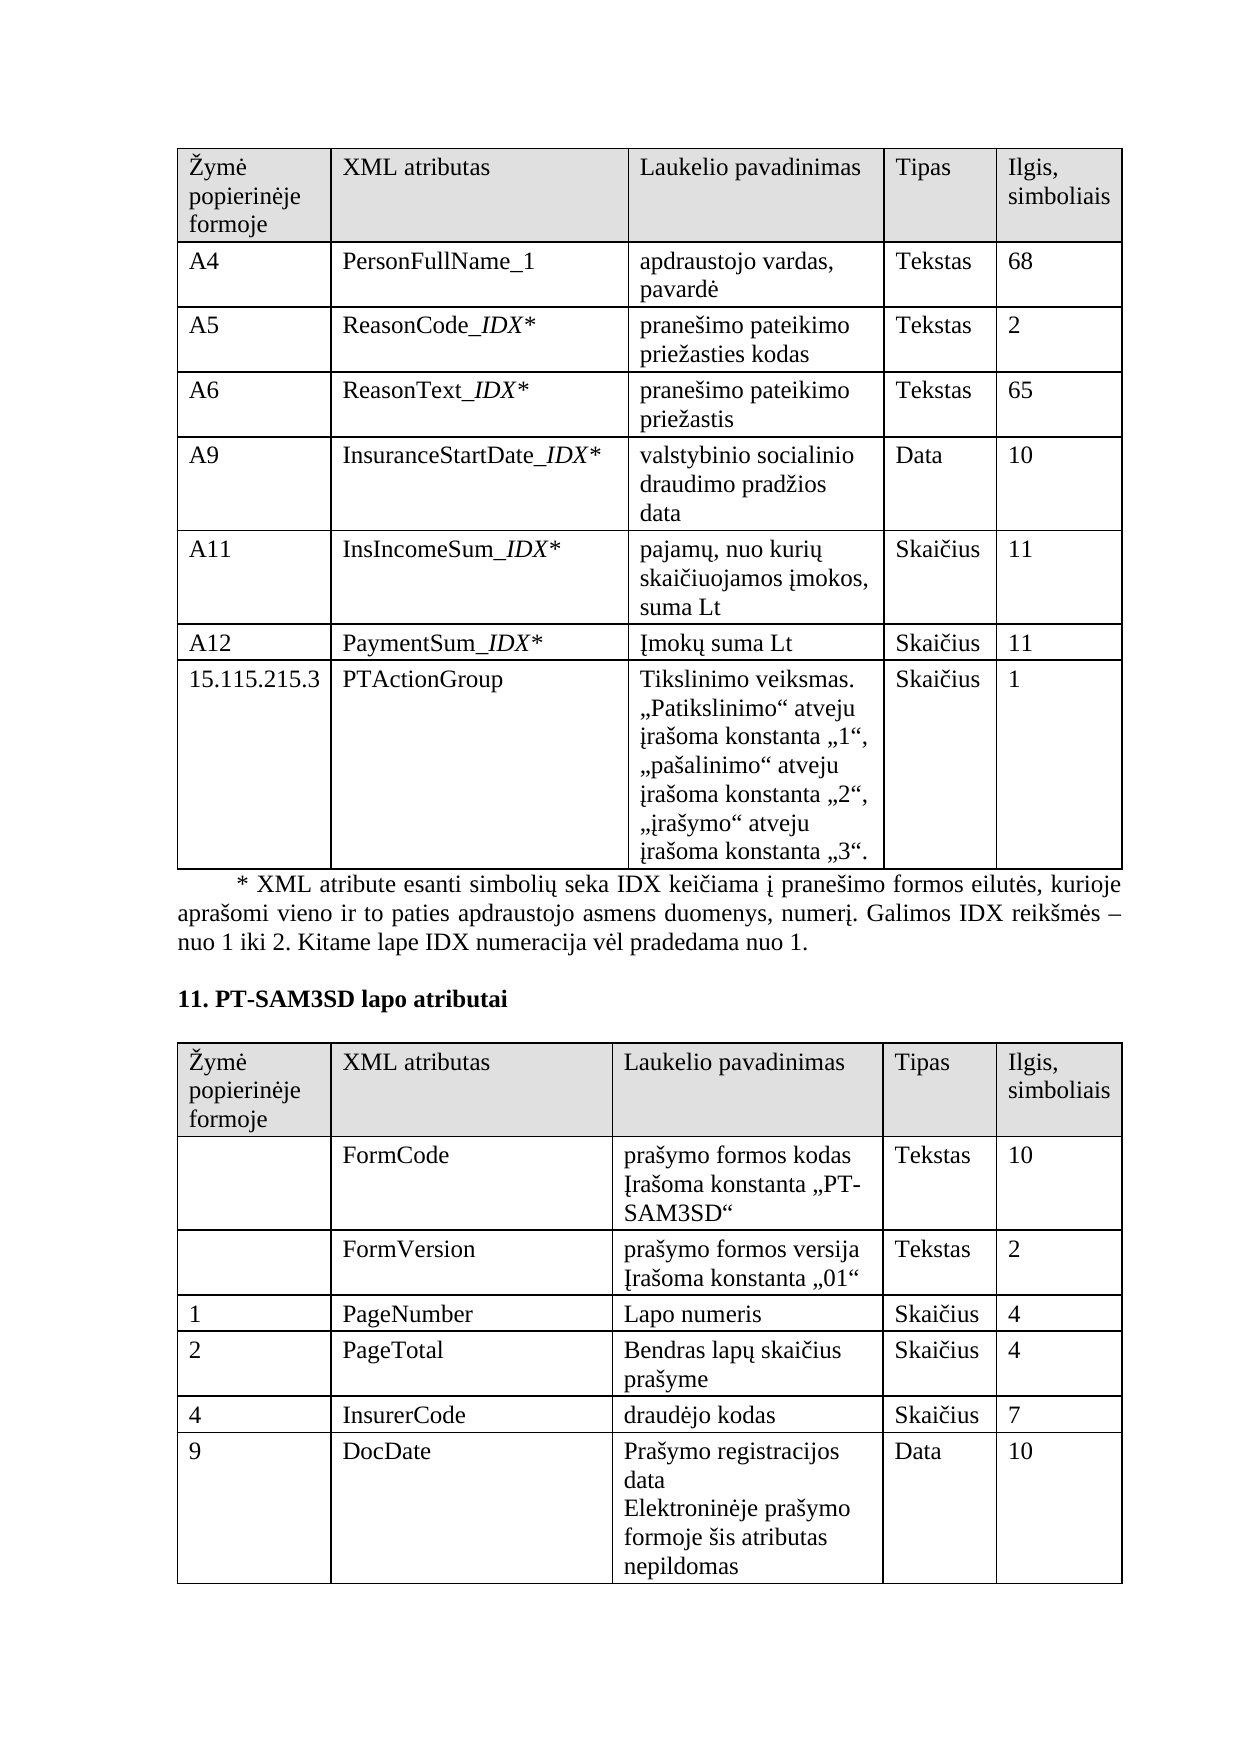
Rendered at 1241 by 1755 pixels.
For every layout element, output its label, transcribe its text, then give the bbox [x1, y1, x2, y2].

table_cell 10 [997, 1137, 1121, 1229]
table_cell 4 [997, 1332, 1121, 1395]
table_cell PersonFullName_1 [332, 243, 628, 306]
table_cell InsurerCode [332, 1397, 612, 1431]
table_cell [178, 1137, 330, 1229]
table_cell apdraustojo vardas, pavardė [629, 243, 883, 306]
table_cell A6 [178, 373, 330, 436]
table_cell InsuranceStartDate_IDX* [332, 438, 628, 529]
table_cell FormVersion [332, 1231, 612, 1294]
table_cell 9 [178, 1433, 330, 1583]
table_cell PaymentSum_IDX* [332, 625, 628, 659]
table_cell pranešimo pateikimo priežasties kodas [629, 308, 883, 371]
table_cell 1 [997, 661, 1121, 868]
table_header Ilgis, simboliais [997, 1044, 1121, 1136]
table_cell DocDate [332, 1433, 612, 1583]
table_cell valstybinio socialinio draudimo pradžios data [629, 438, 883, 529]
table_cell Tekstas [884, 1137, 996, 1229]
table_cell A5 [178, 308, 330, 371]
table_cell 4 [178, 1397, 330, 1431]
table_cell 11 [997, 625, 1121, 659]
table_cell 2 [997, 308, 1121, 371]
table_cell Tikslinimo veiksmas. „Patikslinimo“ atveju įrašoma konstanta „1“, „pašalinimo“ atveju įrašoma konstanta „2“, „įrašymo“ atveju įrašoma konstanta „3“. [629, 661, 883, 868]
table_cell Skaičius [884, 1397, 996, 1431]
table_cell Tekstas [885, 373, 996, 436]
table_cell Data [884, 1433, 996, 1583]
table_cell 10 [997, 438, 1121, 529]
table_cell 10 [997, 1433, 1121, 1583]
table_cell 2 [997, 1231, 1121, 1294]
table_cell pranešimo pateikimo priežastis [629, 373, 883, 436]
table_cell Data [885, 438, 996, 529]
table_header Tipas [885, 149, 996, 241]
table_cell Skaičius [885, 625, 996, 659]
table_cell Skaičius [884, 1296, 996, 1330]
table_cell PageNumber [332, 1296, 612, 1330]
table_cell 7 [997, 1397, 1121, 1431]
table_cell Lapo numeris [613, 1296, 882, 1330]
table_cell pajamų, nuo kurių skaičiuojamos įmokos, suma Lt [629, 531, 883, 623]
table_header Ilgis, simboliais [997, 149, 1121, 241]
table_cell draudėjo kodas [613, 1397, 882, 1431]
table_header Tipas [884, 1044, 996, 1136]
text * XML atribute esanti simbolių seka IDX keičiama į pranešimo formos eilutės, kurioje aprašomi vieno ir to paties apdraustojo asmens duomenys, numerį. Galimos IDX reikšmės – nuo 1 iki 2. Kitame lape IDX numeracija vėl pradedama nuo 1. [177, 870, 1122, 956]
table_cell InsIncomeSum_IDX* [332, 531, 628, 623]
table_cell Skaičius [884, 1332, 996, 1395]
table_cell 15.115.215.3 [178, 661, 330, 868]
table_cell PageTotal [332, 1332, 612, 1395]
table_header Žymė popierinėje formoje [178, 149, 330, 241]
text 11. PT-SAM3SD lapo atributai [177, 984, 1122, 1013]
table_header XML atributas [332, 149, 628, 241]
table_header Laukelio pavadinimas [613, 1044, 882, 1136]
table_cell ReasonCode_IDX* [332, 308, 628, 371]
table_cell Prašymo registracijos data Elektroninėje prašymo formoje šis atributas nepildomas [613, 1433, 882, 1583]
table_cell A11 [178, 531, 330, 623]
table_cell Skaičius [885, 661, 996, 868]
table_cell Įmokų suma Lt [629, 625, 883, 659]
table_cell Tekstas [885, 243, 996, 306]
table_cell [178, 1231, 330, 1294]
table_cell Bendras lapų skaičius prašyme [613, 1332, 882, 1395]
table_cell FormCode [332, 1137, 612, 1229]
table_cell 65 [997, 373, 1121, 436]
table_header XML atributas [332, 1044, 612, 1136]
table_cell A12 [178, 625, 330, 659]
table_cell A9 [178, 438, 330, 529]
table_cell ReasonText_IDX* [332, 373, 628, 436]
table_cell A4 [178, 243, 330, 306]
table_cell prašymo formos kodas Įrašoma konstanta „PT-SAM3SD“ [613, 1137, 882, 1229]
table_cell Tekstas [885, 308, 996, 371]
table_cell Skaičius [885, 531, 996, 623]
table_cell Tekstas [884, 1231, 996, 1294]
table_cell PTActionGroup [332, 661, 628, 868]
table_header Laukelio pavadinimas [629, 149, 883, 241]
table_cell 2 [178, 1332, 330, 1395]
table_header Žymė popierinėje formoje [178, 1044, 330, 1136]
table_cell 11 [997, 531, 1121, 623]
table_cell 1 [178, 1296, 330, 1330]
table_cell 68 [997, 243, 1121, 306]
table_cell 4 [997, 1296, 1121, 1330]
table_cell prašymo formos versija Įrašoma konstanta „01“ [613, 1231, 882, 1294]
